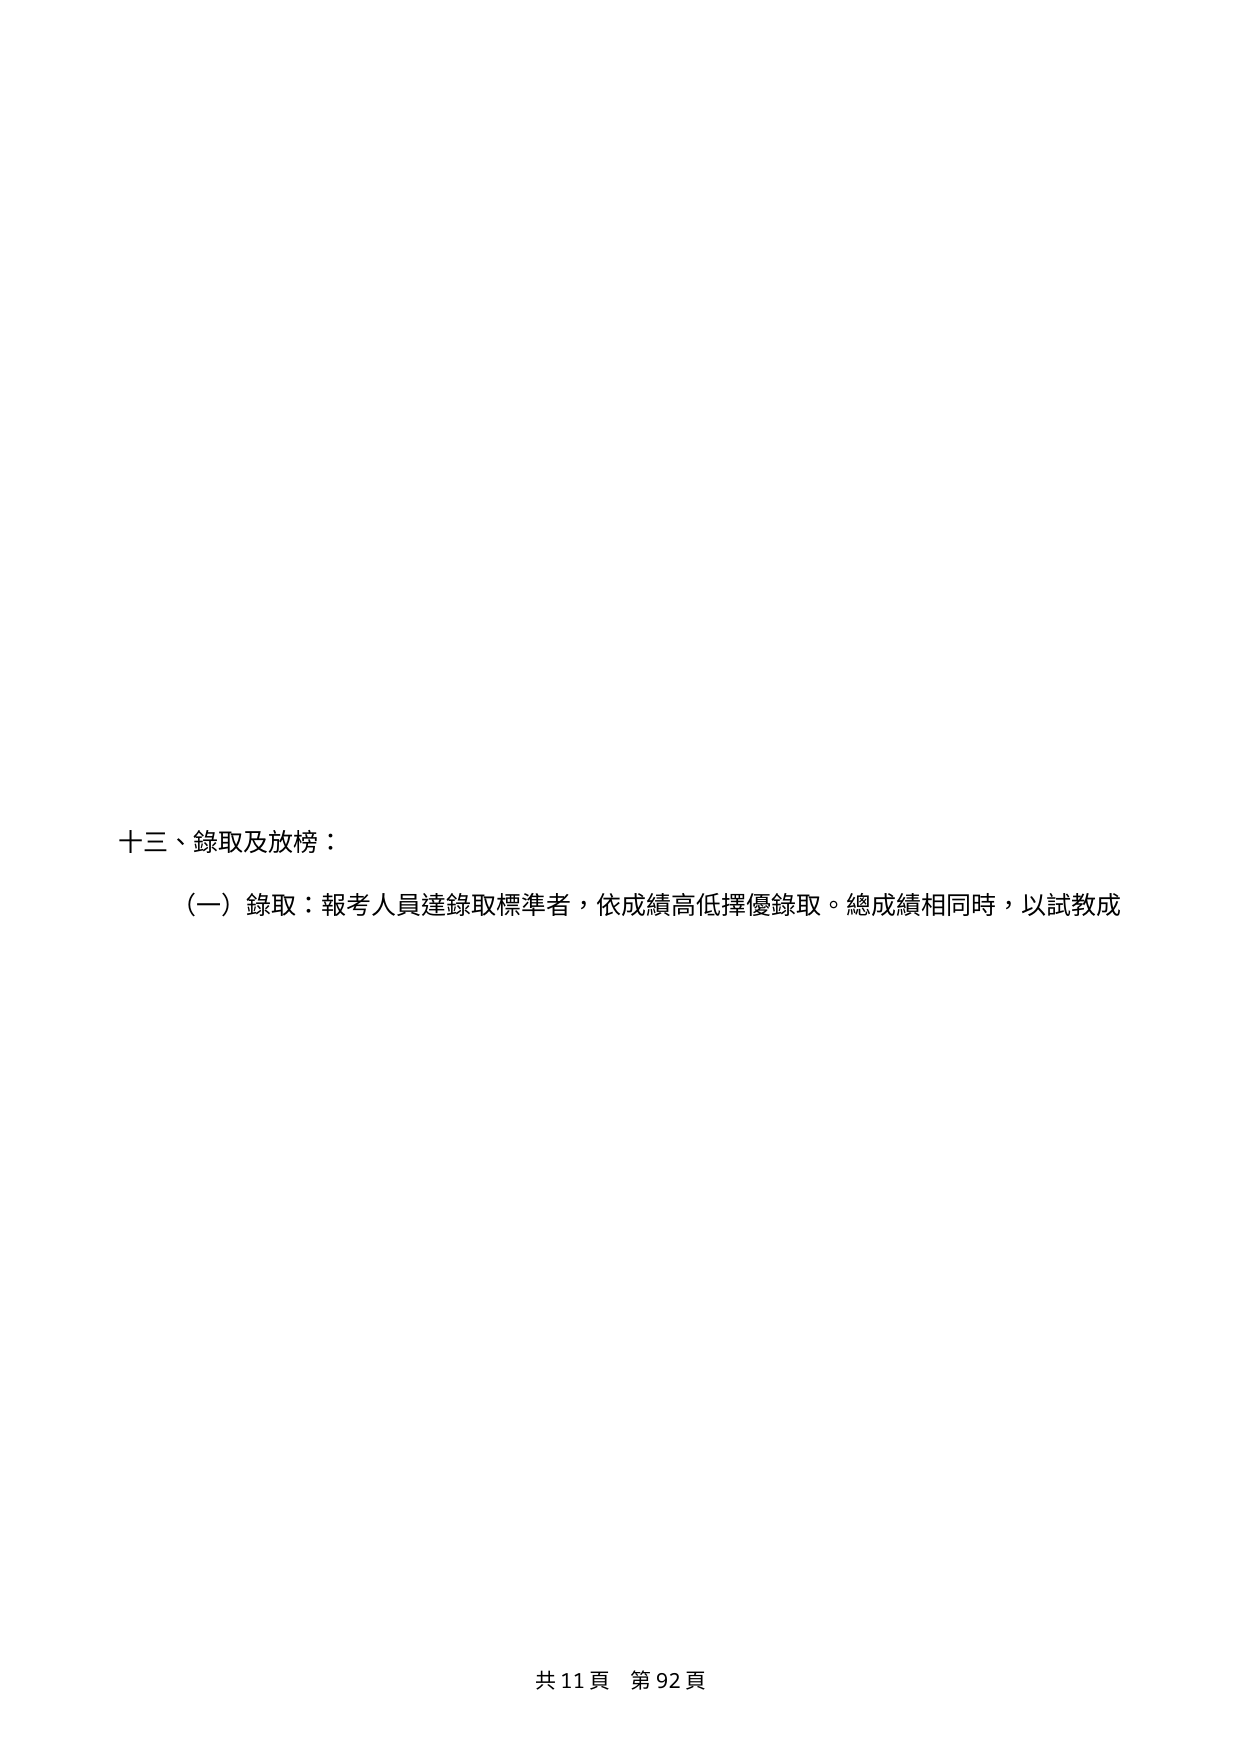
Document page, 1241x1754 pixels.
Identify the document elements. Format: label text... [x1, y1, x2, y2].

text 十三、錄取及放榜： [118, 799, 1122, 862]
text （一）錄取：報考人員達錄取標準者，依成績高低擇優錄取。總成績相同時，以試教成 [171, 862, 1122, 924]
